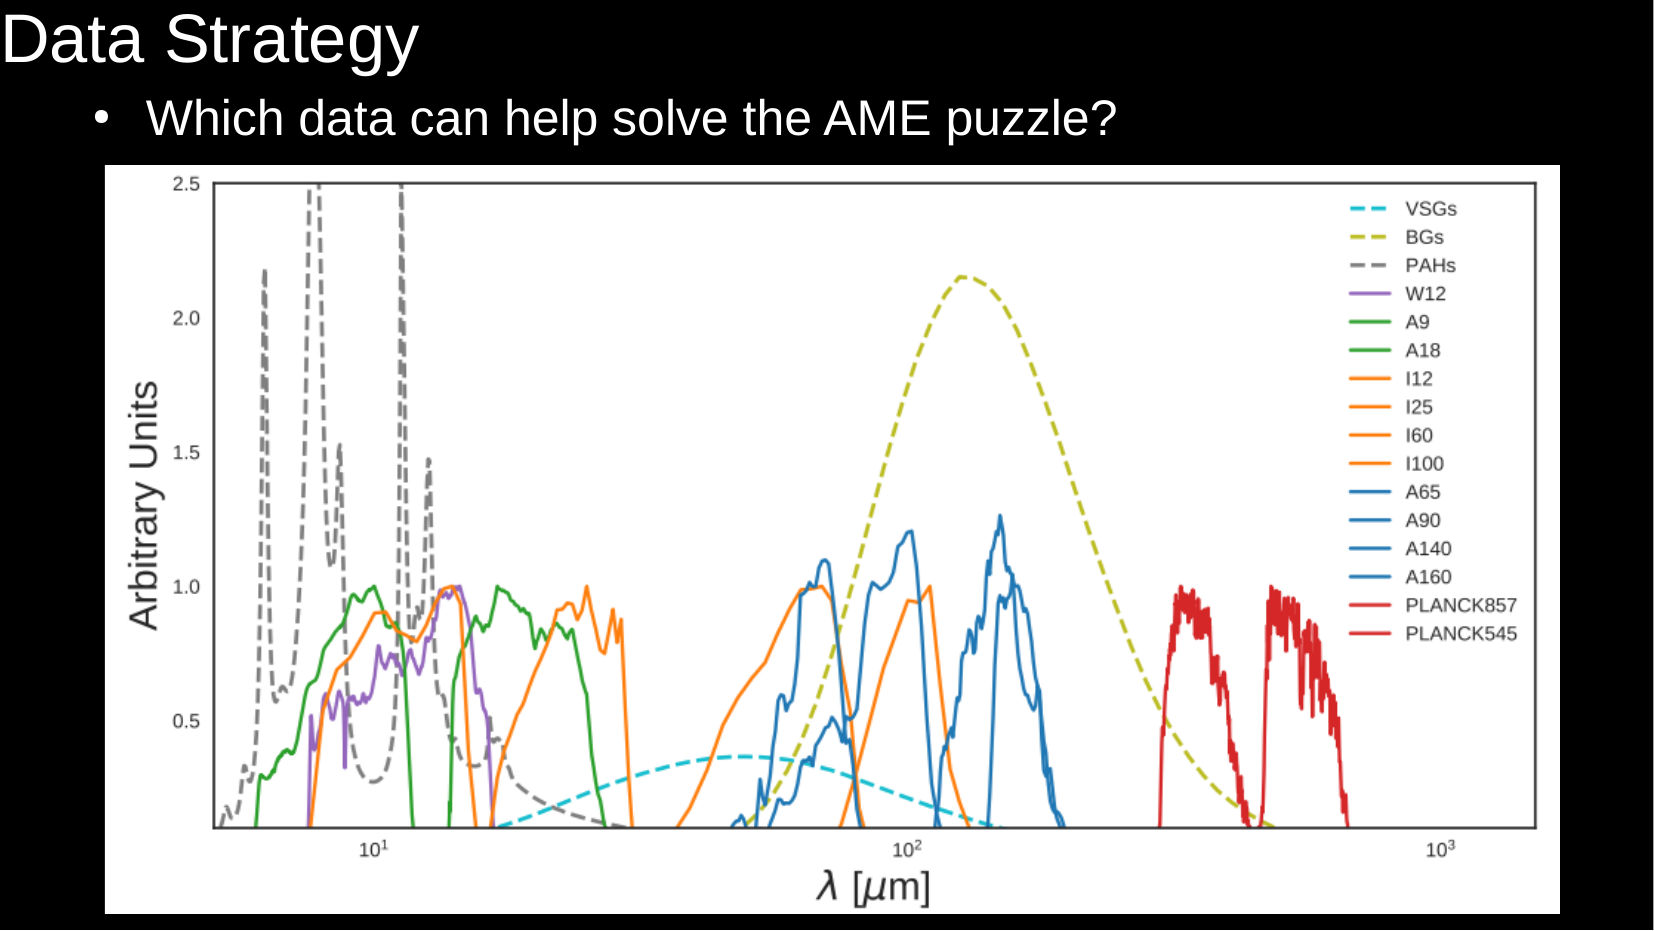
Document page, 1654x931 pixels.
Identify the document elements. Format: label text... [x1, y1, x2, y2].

title Data Strategy [0, 0, 1489, 91]
list Which data can help solve the AME puzzle? [75, 90, 1426, 181]
picture [104, 165, 1560, 914]
